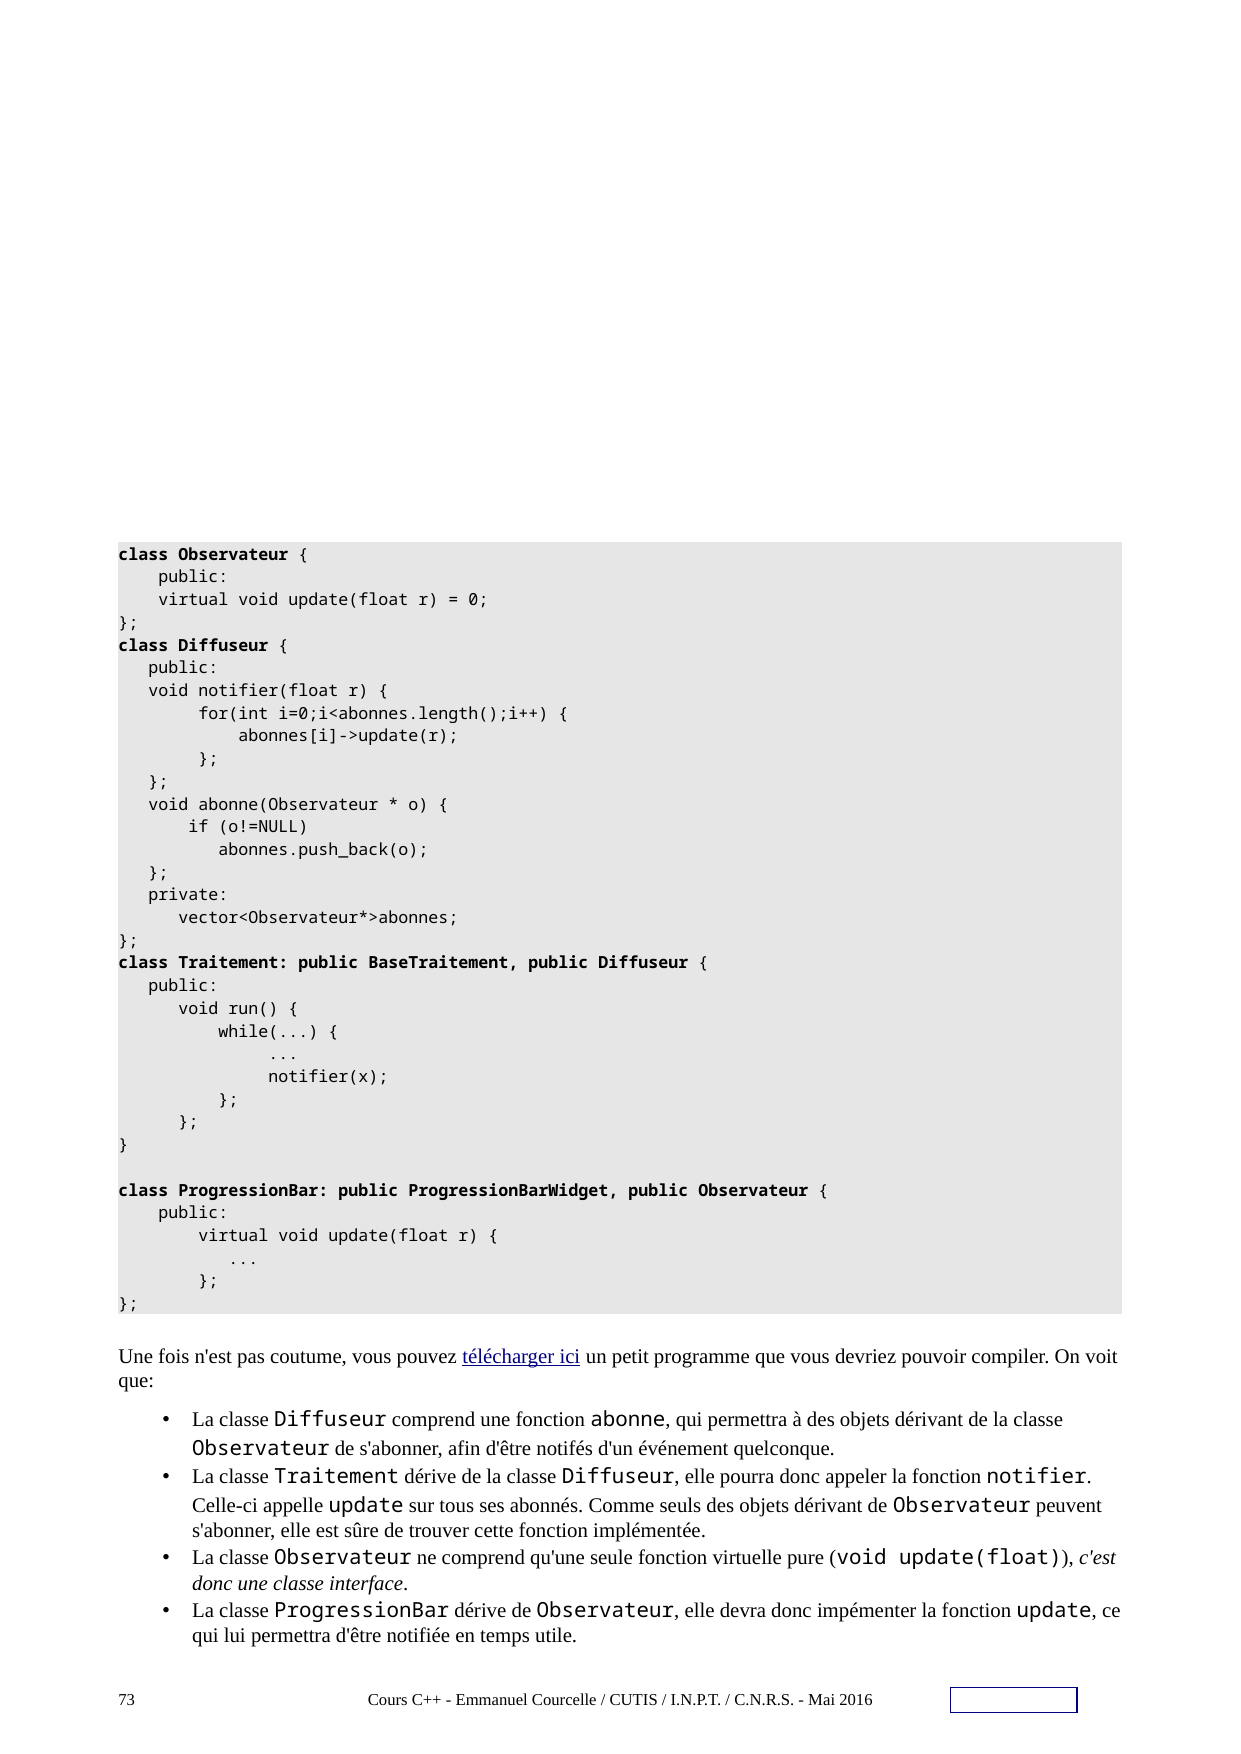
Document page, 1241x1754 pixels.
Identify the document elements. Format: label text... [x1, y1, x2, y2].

text }; [118, 769, 1122, 792]
list La classe ProgressionBar dérive de Observateur, elle devra donc impémenter la fonction update, ce qui lui permettra d'être notifiée en temps utile. [162, 1595, 1122, 1647]
text ... [118, 1246, 1122, 1269]
list La classe Observateur ne comprend qu'une seule fonction virtuelle pure (void update(float)), c'est donc une classe interface. [162, 1542, 1122, 1595]
text virtual void update(float r) = 0; [118, 588, 1122, 611]
text public: [118, 974, 1122, 997]
text if (o!=NULL) [118, 815, 1122, 838]
text }; [118, 611, 1122, 633]
text abonnes.push_back(o); [118, 838, 1122, 860]
text class Observateur { [118, 542, 1122, 565]
text public: [118, 1201, 1122, 1224]
text class ProgressionBar: public ProgressionBarWidget, public Observateur { [118, 1178, 1122, 1201]
text }; [118, 860, 1122, 883]
text void run() { [118, 997, 1122, 1019]
text while(...) { [118, 1019, 1122, 1042]
list La classe Traitement dérive de la classe Diffuseur, elle pourra donc appeler la fonction notifier. Celle-ci appelle update sur tous ses abonnés. Comme seuls des objets dérivant de Observateur peuvent s'abonner, elle est sûre de trouver cette fonction implémentée. [162, 1461, 1122, 1542]
text public: [118, 656, 1122, 679]
text }; [118, 928, 1122, 951]
list La classe Diffuseur comprend une fonction abonne, qui permettra à des objets dérivant de la classe Observateur de s'abonner, afin d'être notifés d'un événement quelconque. [162, 1404, 1122, 1461]
text abonnes[i]->update(r); [118, 724, 1122, 747]
text }; [118, 1292, 1122, 1314]
text vector<Observateur*>abonnes; [118, 906, 1122, 928]
text void abonne(Observateur * o) { [118, 792, 1122, 815]
text class Traitement: public BaseTraitement, public Diffuseur { [118, 951, 1122, 974]
text void notifier(float r) { [118, 679, 1122, 701]
text }; [118, 1269, 1122, 1292]
text }; [118, 1087, 1122, 1110]
text for(int i=0;i<abonnes.length();i++) { [118, 701, 1122, 724]
text }; [118, 747, 1122, 769]
text Une fois n'est pas coutume, vous pouvez télécharger ici un petit programme que vous devriez pouvoir compiler. On voit que: [118, 1344, 1122, 1392]
text private: [118, 883, 1122, 906]
text ... [118, 1042, 1122, 1065]
text class Diffuseur { [118, 633, 1122, 656]
text public: [118, 565, 1122, 588]
text } [118, 1133, 1122, 1156]
text }; [118, 1110, 1122, 1133]
text virtual void update(float r) { [118, 1224, 1122, 1246]
text notifier(x); [118, 1065, 1122, 1087]
